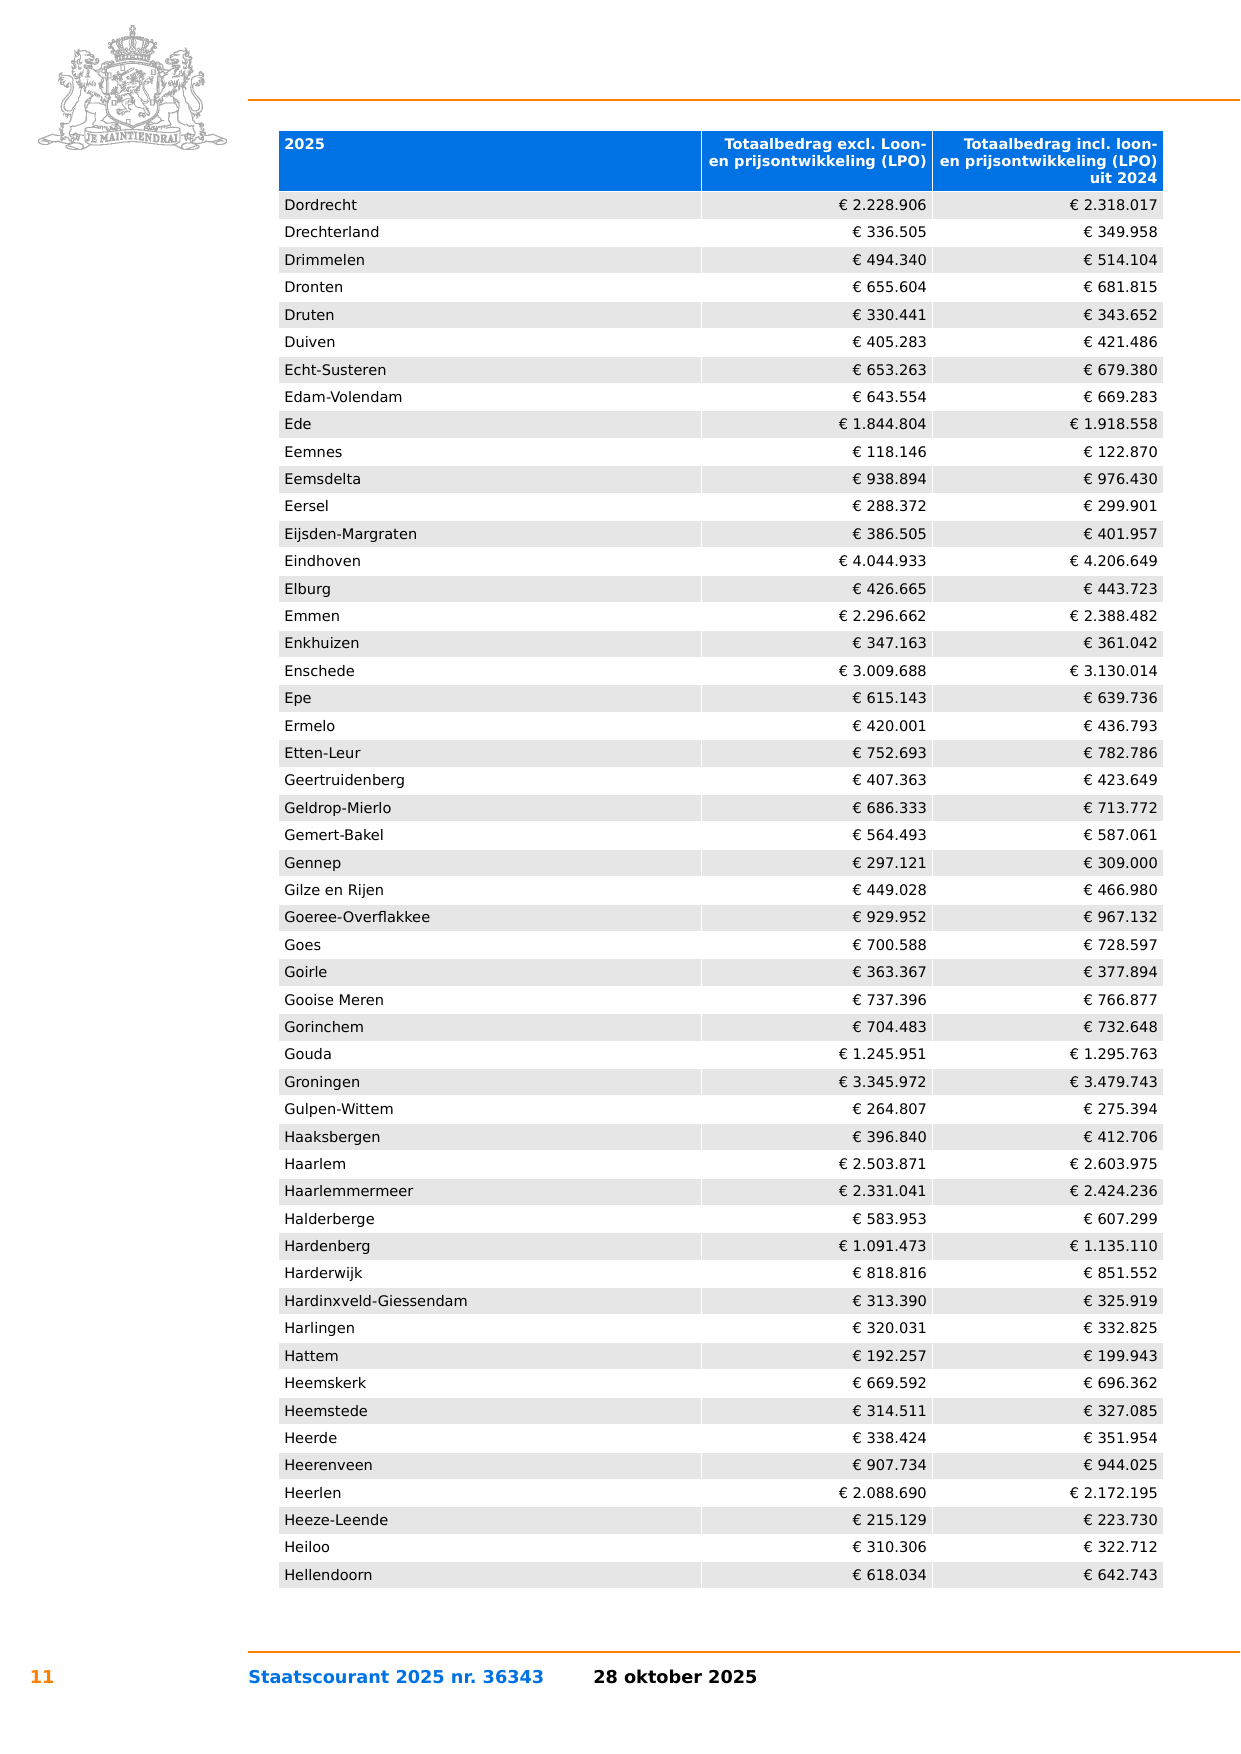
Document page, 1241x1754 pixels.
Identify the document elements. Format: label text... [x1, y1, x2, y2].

table_cell Ede [279, 411, 701, 438]
table_cell € 351.954 [933, 1425, 1163, 1451]
table_cell Eijsden-Margraten [279, 521, 701, 547]
table_cell € 2.388.482 [933, 603, 1163, 629]
table_cell € 297.121 [702, 850, 932, 876]
table_cell € 343.652 [933, 302, 1163, 328]
table_cell Echt-Susteren [279, 357, 701, 383]
table_cell € 320.031 [702, 1316, 932, 1342]
table_cell € 643.554 [702, 384, 932, 410]
table_cell € 192.257 [702, 1343, 932, 1369]
table_cell € 679.380 [933, 357, 1163, 383]
table_cell Edam-Volendam [279, 384, 701, 410]
table_cell € 420.001 [702, 713, 932, 739]
table_cell € 587.061 [933, 823, 1163, 849]
table_cell Dordrecht [279, 192, 701, 219]
table_cell Emmen [279, 603, 701, 629]
table_cell € 2.088.690 [702, 1480, 932, 1506]
table_header Totaalbedrag excl. Loon- en prijsontwikkeling (LPO) [702, 131, 932, 191]
table_cell Eemnes [279, 439, 701, 465]
table_cell € 752.693 [702, 740, 932, 767]
table_cell Geertruidenberg [279, 768, 701, 794]
table_cell € 704.483 [702, 1014, 932, 1041]
table_cell € 1.091.473 [702, 1233, 932, 1260]
table_cell € 443.723 [933, 576, 1163, 602]
table_cell € 347.163 [702, 631, 932, 657]
table_cell € 818.816 [702, 1261, 932, 1287]
table_cell Gemert-Bakel [279, 823, 701, 849]
table_cell € 223.730 [933, 1507, 1163, 1534]
table_cell € 976.430 [933, 466, 1163, 493]
table_cell € 118.146 [702, 439, 932, 465]
table_cell Ermelo [279, 713, 701, 739]
table_cell € 122.870 [933, 439, 1163, 465]
table_cell Gennep [279, 850, 701, 876]
table_cell € 607.299 [933, 1206, 1163, 1232]
table_cell € 564.493 [702, 823, 932, 849]
table_cell € 1.844.804 [702, 411, 932, 438]
table_cell € 313.390 [702, 1288, 932, 1314]
table_cell € 737.396 [702, 987, 932, 1013]
table_cell € 275.394 [933, 1096, 1163, 1123]
table_cell € 327.085 [933, 1398, 1163, 1424]
table_cell € 669.283 [933, 384, 1163, 410]
table_cell € 2.331.041 [702, 1179, 932, 1205]
table_cell € 929.952 [702, 905, 932, 931]
table_cell € 332.825 [933, 1316, 1163, 1342]
table_cell Halderberge [279, 1206, 701, 1232]
table_cell € 264.807 [702, 1096, 932, 1123]
table_cell € 696.362 [933, 1370, 1163, 1397]
table_cell € 436.793 [933, 713, 1163, 739]
table_cell Eersel [279, 494, 701, 520]
table_cell € 514.104 [933, 247, 1163, 273]
table_cell € 713.772 [933, 795, 1163, 821]
table_cell Heerenveen [279, 1453, 701, 1479]
table_cell € 336.505 [702, 220, 932, 246]
table_cell Goes [279, 932, 701, 958]
table_cell € 363.367 [702, 959, 932, 986]
table_cell Heeze-Leende [279, 1507, 701, 1534]
table_cell Goirle [279, 959, 701, 986]
table_cell € 1.918.558 [933, 411, 1163, 438]
table_cell € 967.132 [933, 905, 1163, 931]
table_cell € 639.736 [933, 685, 1163, 712]
table_cell Heiloo [279, 1535, 701, 1561]
table_cell € 299.901 [933, 494, 1163, 520]
table_cell Enkhuizen [279, 631, 701, 657]
table_cell € 1.295.763 [933, 1042, 1163, 1068]
table_cell Harlingen [279, 1316, 701, 1342]
table_cell Drechterland [279, 220, 701, 246]
table_cell Heerde [279, 1425, 701, 1451]
table_cell Elburg [279, 576, 701, 602]
table_cell Geldrop-Mierlo [279, 795, 701, 821]
table_cell € 938.894 [702, 466, 932, 493]
table_cell € 407.363 [702, 768, 932, 794]
table_cell € 2.424.236 [933, 1179, 1163, 1205]
table_cell € 412.706 [933, 1124, 1163, 1150]
table_cell € 3.345.972 [702, 1069, 932, 1095]
table_cell € 349.958 [933, 220, 1163, 246]
table_cell € 782.786 [933, 740, 1163, 767]
table_cell € 618.034 [702, 1562, 932, 1588]
table_cell € 3.479.743 [933, 1069, 1163, 1095]
table_cell € 386.505 [702, 521, 932, 547]
table_cell € 1.135.110 [933, 1233, 1163, 1260]
table_cell € 325.919 [933, 1288, 1163, 1314]
table_header 2025 [279, 131, 701, 191]
table_cell € 322.712 [933, 1535, 1163, 1561]
table_cell € 396.840 [702, 1124, 932, 1150]
table_cell Eemsdelta [279, 466, 701, 493]
table_cell € 377.894 [933, 959, 1163, 986]
table_cell € 3.130.014 [933, 658, 1163, 684]
table_cell € 3.009.688 [702, 658, 932, 684]
table_cell € 642.743 [933, 1562, 1163, 1588]
table_cell € 2.603.975 [933, 1151, 1163, 1177]
table_cell € 1.245.951 [702, 1042, 932, 1068]
table_cell Haarlemmermeer [279, 1179, 701, 1205]
table_cell € 732.648 [933, 1014, 1163, 1041]
table_cell € 2.318.017 [933, 192, 1163, 219]
table_cell € 907.734 [702, 1453, 932, 1479]
table_cell Hattem [279, 1343, 701, 1369]
table_cell € 405.283 [702, 329, 932, 356]
table_cell € 310.306 [702, 1535, 932, 1561]
table_cell € 686.333 [702, 795, 932, 821]
table_cell € 766.877 [933, 987, 1163, 1013]
table_cell € 4.206.649 [933, 549, 1163, 575]
table_cell € 421.486 [933, 329, 1163, 356]
table_cell Heemskerk [279, 1370, 701, 1397]
table_cell Gooise Meren [279, 987, 701, 1013]
table_cell Gilze en Rijen [279, 877, 701, 903]
table_cell Gouda [279, 1042, 701, 1068]
table_cell Goeree-Overflakkee [279, 905, 701, 931]
table_cell Haarlem [279, 1151, 701, 1177]
table_cell Etten-Leur [279, 740, 701, 767]
table_cell € 615.143 [702, 685, 932, 712]
table_cell € 361.042 [933, 631, 1163, 657]
table_cell Gorinchem [279, 1014, 701, 1041]
table_cell € 655.604 [702, 275, 932, 301]
table_cell € 426.665 [702, 576, 932, 602]
table_cell Enschede [279, 658, 701, 684]
table_cell € 669.592 [702, 1370, 932, 1397]
table_cell Hardinxveld-Giessendam [279, 1288, 701, 1314]
table_cell Dronten [279, 275, 701, 301]
table_cell Epe [279, 685, 701, 712]
table_cell € 728.597 [933, 932, 1163, 958]
table_cell € 338.424 [702, 1425, 932, 1451]
table_cell € 309.000 [933, 850, 1163, 876]
table_cell Haaksbergen [279, 1124, 701, 1150]
table_cell Gulpen-Wittem [279, 1096, 701, 1123]
table_cell € 2.296.662 [702, 603, 932, 629]
table_cell € 199.943 [933, 1343, 1163, 1369]
table_cell € 681.815 [933, 275, 1163, 301]
table_cell € 851.552 [933, 1261, 1163, 1287]
table_cell Heerlen [279, 1480, 701, 1506]
table_cell € 288.372 [702, 494, 932, 520]
table_cell Duiven [279, 329, 701, 356]
table_cell € 423.649 [933, 768, 1163, 794]
table_cell Hellendoorn [279, 1562, 701, 1588]
table_cell € 2.172.195 [933, 1480, 1163, 1506]
table_cell € 494.340 [702, 247, 932, 273]
table_cell € 449.028 [702, 877, 932, 903]
table_cell € 944.025 [933, 1453, 1163, 1479]
table_cell € 466.980 [933, 877, 1163, 903]
table_cell € 583.953 [702, 1206, 932, 1232]
table_cell Eindhoven [279, 549, 701, 575]
table_cell Druten [279, 302, 701, 328]
table_cell € 401.957 [933, 521, 1163, 547]
table_cell Hardenberg [279, 1233, 701, 1260]
table_cell Groningen [279, 1069, 701, 1095]
table_header Totaalbedrag incl. loon- en prijsontwikkeling (LPO) uit 2024 [933, 131, 1163, 191]
table_cell € 330.441 [702, 302, 932, 328]
table_cell Harderwijk [279, 1261, 701, 1287]
table_cell € 4.044.933 [702, 549, 932, 575]
table_cell € 314.511 [702, 1398, 932, 1424]
table_cell € 2.228.906 [702, 192, 932, 219]
table_cell € 2.503.871 [702, 1151, 932, 1177]
table_cell Drimmelen [279, 247, 701, 273]
table_cell € 700.588 [702, 932, 932, 958]
picture [38, 25, 227, 150]
table_cell Heemstede [279, 1398, 701, 1424]
table_cell € 215.129 [702, 1507, 932, 1534]
table_cell € 653.263 [702, 357, 932, 383]
